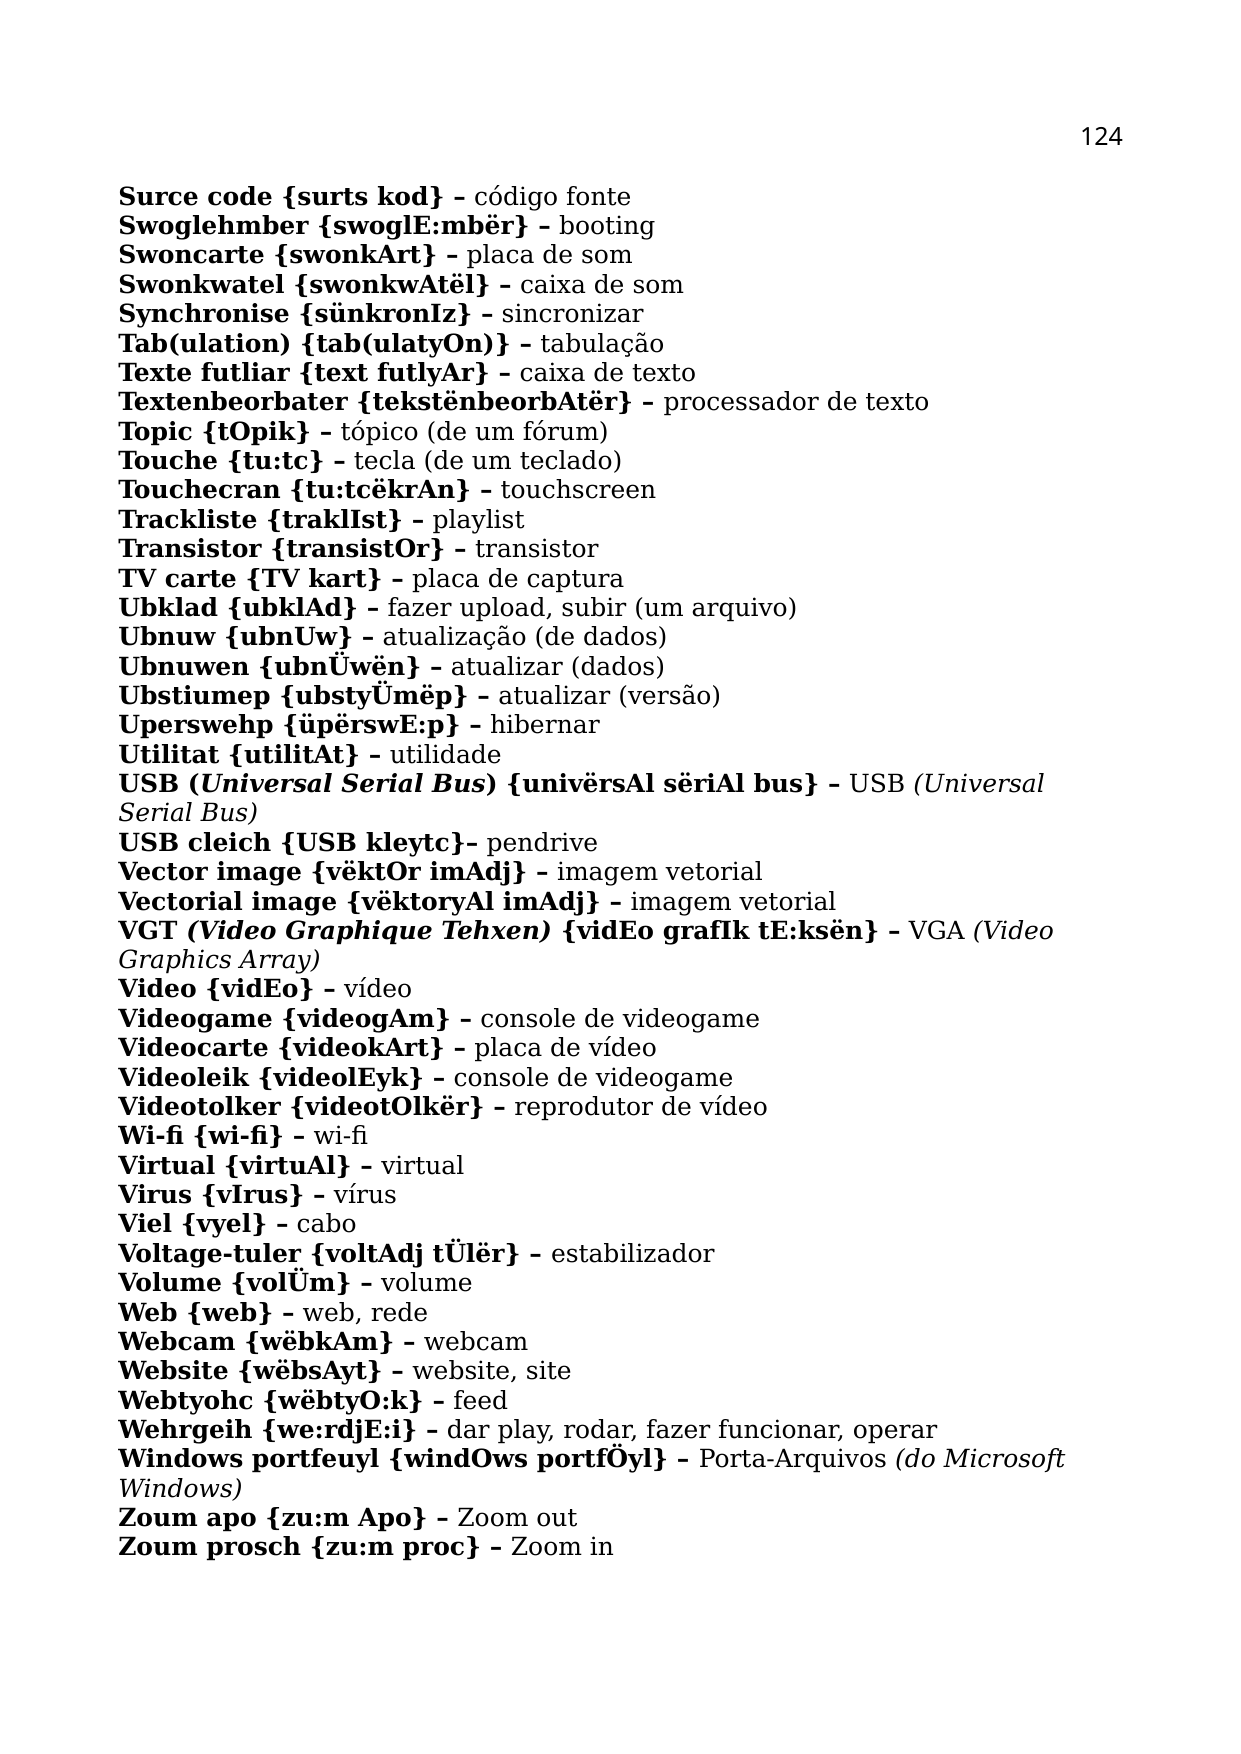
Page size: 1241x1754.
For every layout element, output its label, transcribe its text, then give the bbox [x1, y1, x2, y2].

text VGT (Video Graphique Tehxen) {vidEo grafIk tE:ksën} – VGA (Video Graphics Array) [118, 916, 1123, 974]
text Windows portfeuyl {windOws portfÖyl} – Porta-Arquivos (do Microsoft Windows) [118, 1444, 1123, 1503]
text Volume {volÜm} – volume [118, 1268, 1123, 1297]
text Swonkwatel {swonkwAtël} – caixa de som [118, 270, 1123, 299]
text Webcam {wëbkAm} – webcam [118, 1327, 1123, 1356]
text USB (Universal Serial Bus) {univërsAl sëriAl bus} – USB (Universal Serial Bus) [118, 769, 1123, 828]
text Ubklad {ubklAd} – fazer upload, subir (um arquivo) [118, 593, 1123, 622]
text Touchecran {tu:tcëkrAn} – touchscreen [118, 475, 1123, 505]
text Videotolker {videotOlkër} – reprodutor de vídeo [118, 1092, 1123, 1121]
text Virus {vIrus} – vírus [118, 1180, 1123, 1209]
text Textenbeorbater {tekstënbeorbAtër} – processador de texto [118, 387, 1123, 417]
text Wehrgeih {we:rdjE:i} – dar play, rodar, fazer funcionar, operar [118, 1415, 1123, 1444]
text Videocarte {videokArt} – placa de vídeo [118, 1033, 1123, 1062]
text Web {web} – web, rede [118, 1297, 1123, 1327]
text Texte futliar {text futlyAr} – caixa de texto [118, 358, 1123, 387]
text Wi-fi {wi-fi} – wi-fi [118, 1121, 1123, 1151]
text TV carte {TV kart} – placa de captura [118, 563, 1123, 593]
text Uperswehp {üpërswE:p} – hibernar [118, 710, 1123, 740]
text Synchronise {sünkronIz} – sincronizar [118, 299, 1123, 328]
text Tab(ulation) {tab(ulatyOn)} – tabulação [118, 328, 1123, 358]
text Ubnuw {ubnUw} – atualização (de dados) [118, 622, 1123, 652]
text Zoum apo {zu:m Apo} – Zoom out [118, 1503, 1123, 1532]
text Utilitat {utilitAt} – utilidade [118, 740, 1123, 769]
text Topic {tOpik} – tópico (de um fórum) [118, 417, 1123, 446]
text Vector image {vëktOr imAdj} – imagem vetorial [118, 857, 1123, 886]
text Virtual {virtuAl} – virtual [118, 1151, 1123, 1180]
text Swoncarte {swonkArt} – placa de som [118, 240, 1123, 270]
text Touche {tu:tc} – tecla (de um teclado) [118, 446, 1123, 475]
text Viel {vyel} – cabo [118, 1209, 1123, 1239]
text Voltage-tuler {voltAdj tÜlër} – estabilizador [118, 1239, 1123, 1268]
text Surce code {surts kod} – código fonte [118, 182, 1123, 211]
text Vectorial image {vëktoryAl imAdj} – imagem vetorial [118, 886, 1123, 916]
text Trackliste {traklIst} – playlist [118, 505, 1123, 534]
text Ubnuwen {ubnÜwën} – atualizar (dados) [118, 652, 1123, 681]
text Video {vidEo} – vídeo [118, 974, 1123, 1004]
text Zoum prosch {zu:m proc} – Zoom in [118, 1532, 1123, 1562]
text Videogame {videogAm} – console de videogame [118, 1004, 1123, 1033]
text Transistor {transistOr} – transistor [118, 534, 1123, 563]
text Webtyohc {wëbtyO:k} – feed [118, 1386, 1123, 1415]
text Swoglehmber {swoglE:mbër} – booting [118, 211, 1123, 240]
text USB cleich {USB kleytc}– pendrive [118, 828, 1123, 857]
text Website {wëbsAyt} – website, site [118, 1356, 1123, 1386]
text Videoleik {videolEyk} – console de videogame [118, 1062, 1123, 1092]
text Ubstiumep {ubstyÜmëp} – atualizar (versão) [118, 681, 1123, 710]
